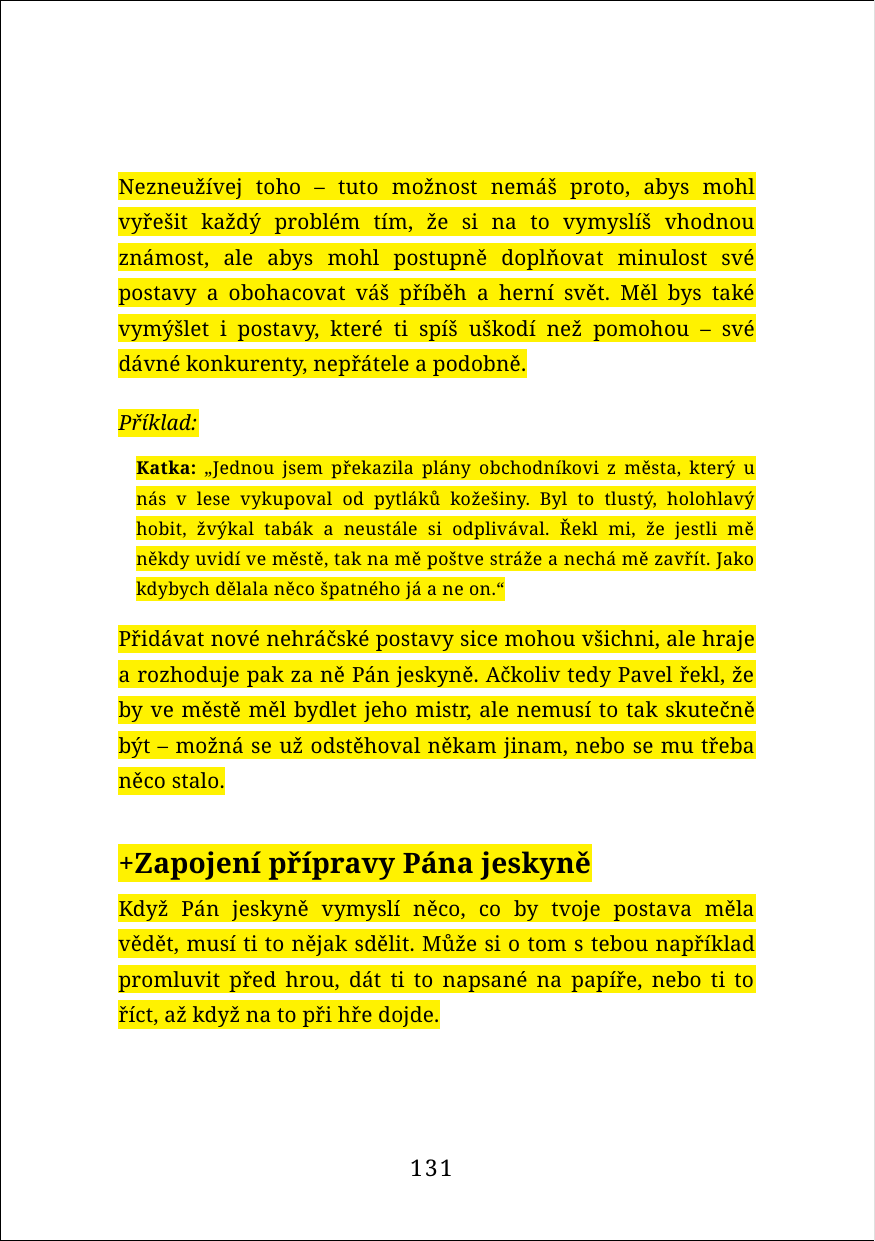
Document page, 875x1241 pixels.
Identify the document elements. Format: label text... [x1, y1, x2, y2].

text Příklad: [118, 408, 756, 437]
subtitle +Zapojení přípravy Pána jeskyně [118, 843, 756, 882]
text Katka: „Jednou jsem překazila plány obchodníkovi z města, který u nás v lese vykupoval od pytláků kožešiny. Byl to tlustý, holohlavý hobit, žvýkal tabák a neustále si odplivával. Řekl mi, že jestli mě někdy uvidí ve městě, tak na mě poštve stráže a nechá mě zavřít. Jako kdybych dělala něco špatného já a ne on.“ [136, 456, 756, 601]
text Když Pán jeskyně vymyslí něco, co by tvoje postava měla vědět, musí ti to nějak sdělit. Může si o tom s tebou například promluvit před hrou, dát ti to napsané na papíře, nebo ti to říct, až když na to při hře dojde. [118, 894, 756, 1029]
text Přidávat nové nehráčské postavy sice mohou všichni, ale hraje a rozhoduje pak za ně Pán jeskyně. Ačkoliv tedy Pavel řekl, že by ve městě měl bydlet jeho mistr, ale nemusí to tak skutečně být – možná se už odstěhoval někam jinam, nebo se mu třeba něco stalo. [118, 624, 756, 795]
text Nezneužívej toho – tuto možnost nemáš proto, abys mohl vyřešit každý problém tím, že si na to vymyslíš vhodnou známost, ale abys mohl postupně doplňovat minulost své postavy a obohacovat váš příběh a herní svět. Měl bys také vymýšlet i postavy, které ti spíš uškodí než pomohou – své dávné konkurenty, nepřátele a podobně. [118, 172, 756, 378]
